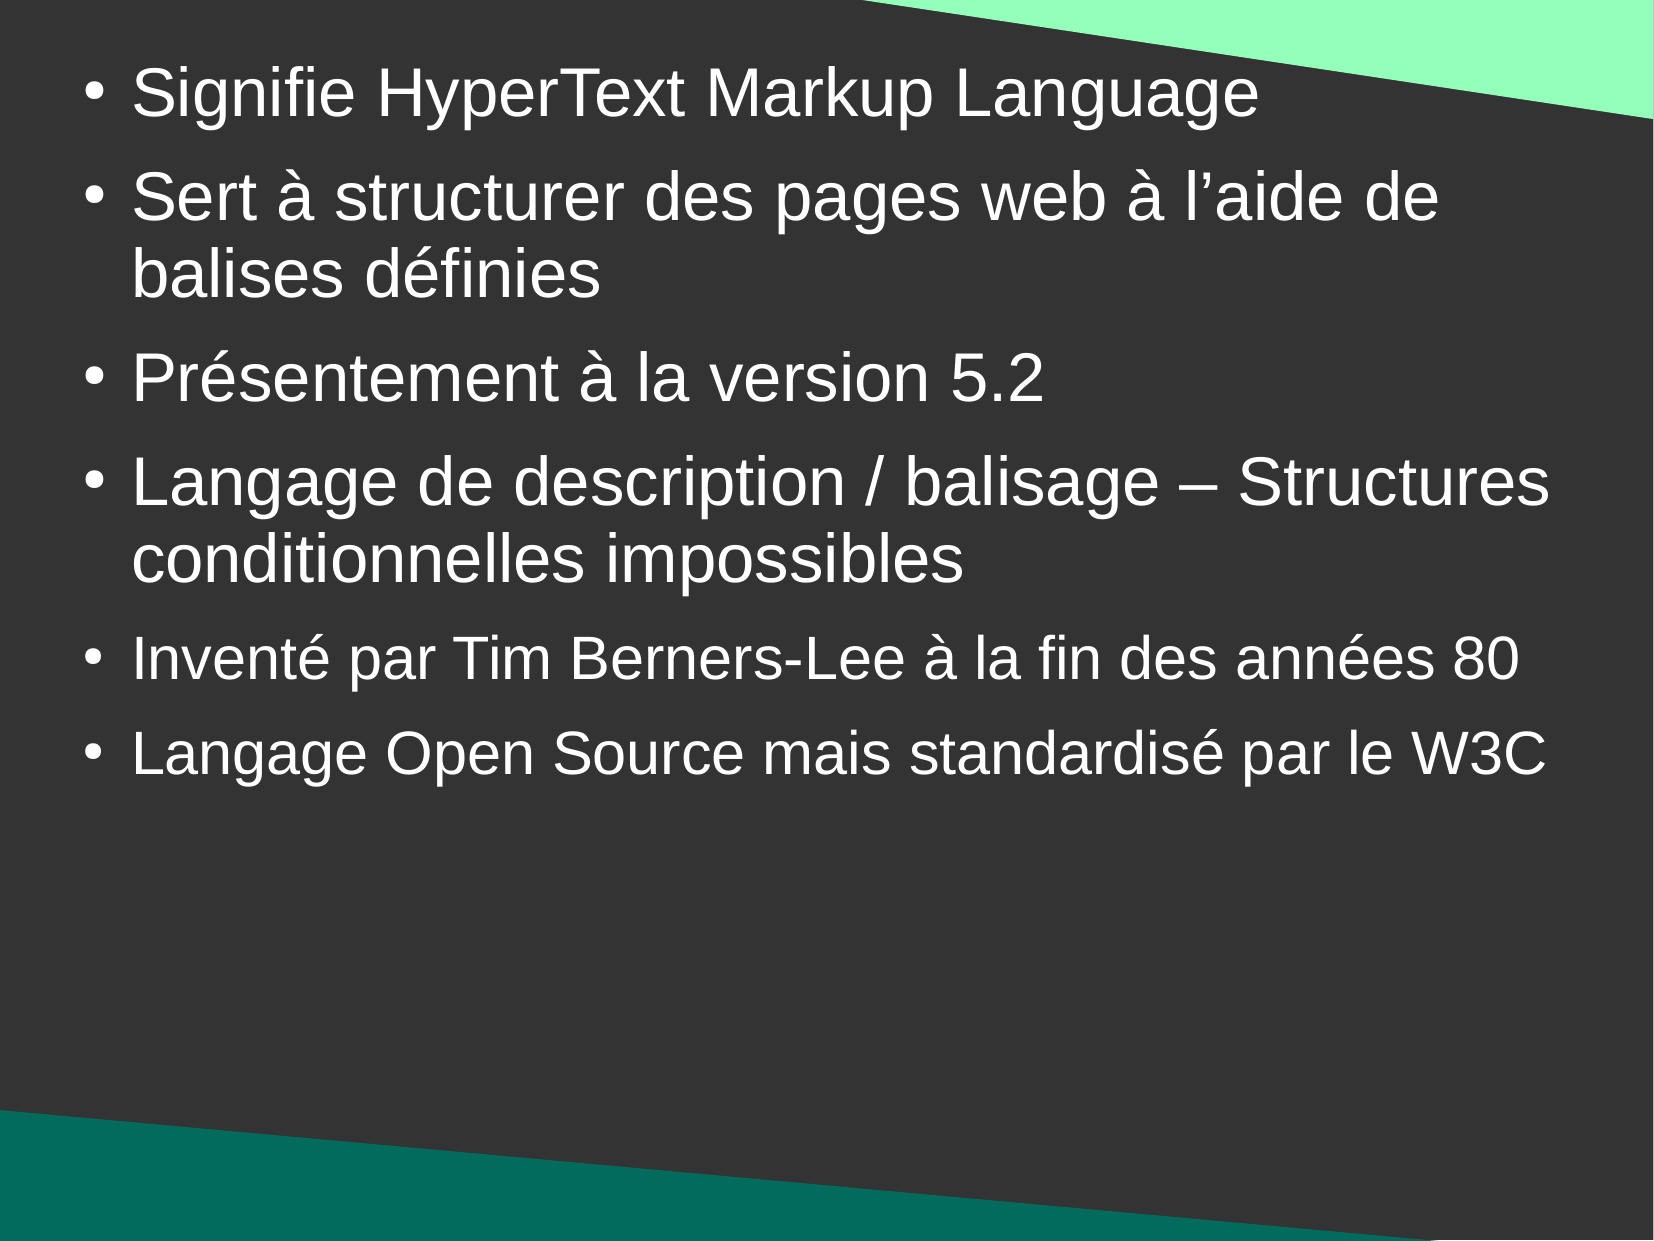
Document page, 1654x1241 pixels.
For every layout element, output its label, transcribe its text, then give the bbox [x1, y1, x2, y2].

list Signifie HyperText Markup Language Sert à structurer des pages web à l’aide de balises définies Présentement à la version 5.2 Langage de description / balisage – Structures conditionnelles impossibles Inventé par Tim Berners-Lee à la fin des années 80 Langage Open Source mais standardisé par le W3C [65, 54, 1554, 863]
text_box [862, 0, 1654, 120]
